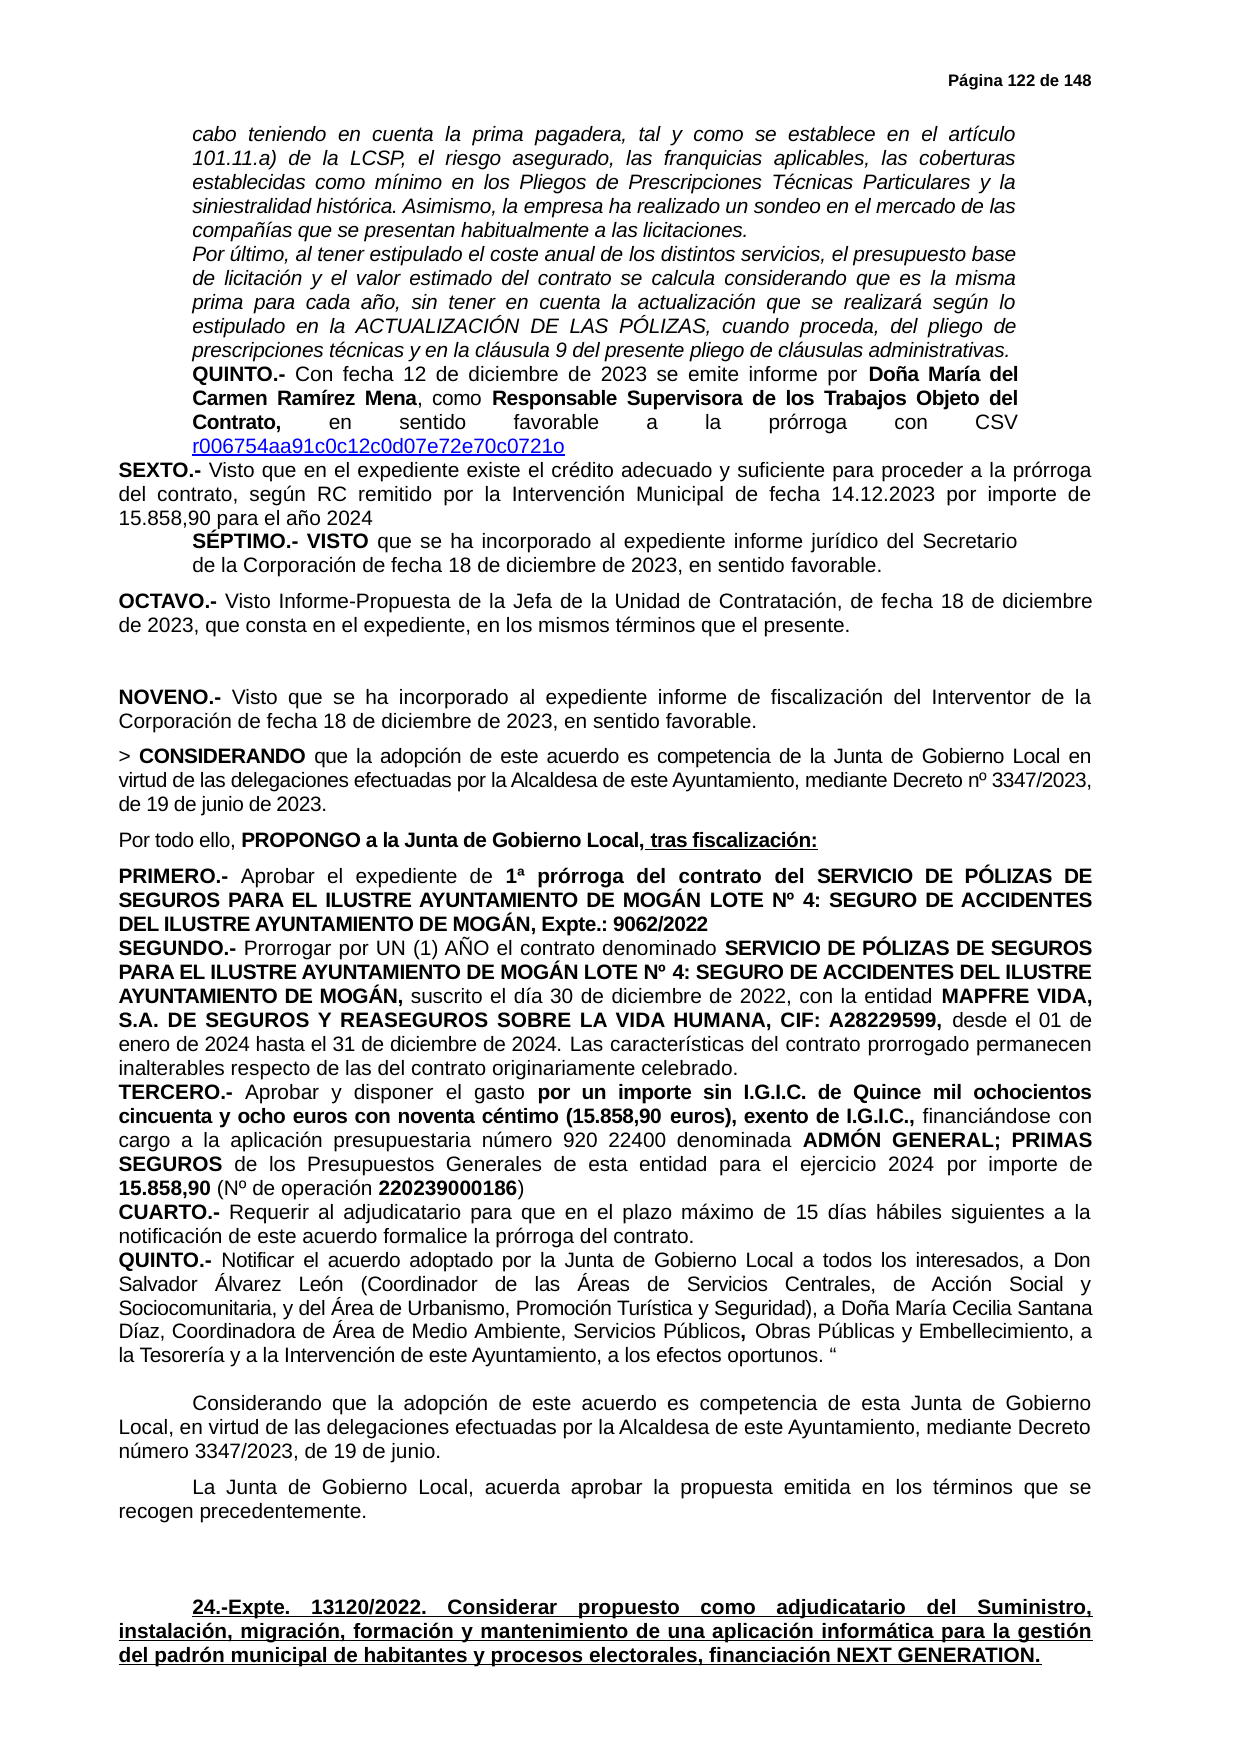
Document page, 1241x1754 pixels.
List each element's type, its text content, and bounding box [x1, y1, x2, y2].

text SEGUNDO.- Prorrogar por UN (1) AÑO el contrato denominado SERVICIO DE PÓLIZAS DE SEGUROS PARA EL ILUSTRE AYUNTAMIENTO DE MOGÁN LOTE Nº 4: SEGURO DE ACCIDENTES DEL ILUSTRE AYUNTAMIENTO DE MOGÁN, suscrito el día 30 de diciembre de 2022, con la entidad MAPFRE VIDA, S.A. DE SEGUROS Y REASEGUROS SOBRE LA VIDA HUMANA, CIF: A28229599, desde el 01 de enero de 2024 hasta el 31 de diciembre de 2024. Las características del contrato prorrogado permanecen inalterables respecto de las del contrato originariamente celebrado. [118, 936, 1092, 1080]
text SÉPTIMO.- VISTO que se ha incorporado al expediente informe jurídico del Secretario de la Corporación de fecha 18 de diciembre de 2023, en sentido favorable. [192, 529, 1019, 577]
text Por último, al tener estipulado el coste anual de los distintos servicios, el presupuesto base de licitación y el valor estimado del contrato se calcula considerando que es la misma prima para cada año, sin tener en cuenta la actualización que se realizará según lo estipulado en la ACTUALIZACIÓN DE LAS PÓLIZAS, cuando proceda, del pliego de prescripciones técnicas y en la cláusula 9 del presente pliego de cláusulas administrativas. [192, 242, 1019, 362]
text del padrón municipal de habitantes y procesos electorales, financiación NEXT GENERATION. [118, 1641, 1092, 1667]
text PRIMERO.- Aprobar el expediente de 1ª prórroga del contrato del SERVICIO DE PÓLIZAS DE SEGUROS PARA EL ILUSTRE AYUNTAMIENTO DE MOGÁN LOTE Nº 4: SEGURO DE ACCIDENTES DEL ILUSTRE AYUNTAMIENTO DE MOGÁN, Expte.: 9062/2022 [118, 864, 1092, 936]
text SEXTO.- Visto que en el expediente existe el crédito adecuado y suficiente para proceder a la prórroga del contrato, según RC remitido por la Intervención Municipal de fecha 14.12.2023 por importe de 15.858,90 para el año 2024 [118, 457, 1092, 529]
text OCTAVO.- Visto Informe-Propuesta de la Jefa de la Unidad de Contratación, de fecha 18 de diciembre de 2023, que consta en el expediente, en los mismos términos que el presente. [118, 589, 1092, 637]
text QUINTO.- Con fecha 12 de diciembre de 2023 se emite informe por Doña María del Carmen Ramírez Mena, como Responsable Supervisora de los Trabajos Objeto del Contrato, en sentido favorable a la prórroga con CSV r006754aa91c0c12c0d07e72e70c0721o [192, 362, 1019, 457]
text > CONSIDERANDO que la adopción de este acuerdo es competencia de la Junta de Gobierno Local en virtud de las delegaciones efectuadas por la Alcaldesa de este Ayuntamiento, mediante Decreto nº 3347/2023, de 19 de junio de 2023. [118, 744, 1092, 816]
text TERCERO.- Aprobar y disponer el gasto por un importe sin I.G.I.C. de Quince mil ochocientos cincuenta y ocho euros con noventa céntimo (15.858,90 euros), exento de I.G.I.C., financiándose con cargo a la aplicación presupuestaria número 920 22400 denominada ADMÓN GENERAL; PRIMAS SEGUROS de los Presupuestos Generales de esta entidad para el ejercicio 2024 por importe de 15.858,90 (Nº de operación 220239000186) [118, 1080, 1092, 1199]
text 24.-Expte. 13120/2022. Considerar propuesto como adjudicatario del Suministro, instalación, migración, formación y mantenimiento de una aplicación informática para la gestión [118, 1571, 1092, 1640]
text QUINTO.- Notificar el acuerdo adoptado por la Junta de Gobierno Local a todos los interesados, a Don Salvador Álvarez León (Coordinador de las Áreas de Servicios Centrales, de Acción Social y Sociocomunitaria, y del Área de Urbanismo, Promoción Turística y Seguridad), a Doña María Cecilia Santana Díaz, Coordinadora de Área de Medio Ambiente, Servicios Públicos, Obras Públicas y Embellecimiento, a la Tesorería y a la Intervención de este Ayuntamiento, a los efectos oportunos. “ [118, 1247, 1092, 1367]
text CUARTO.- Requerir al adjudicatario para que en el plazo máximo de 15 días hábiles siguientes a la notificación de este acuerdo formalice la prórroga del contrato. [118, 1199, 1092, 1247]
text cabo teniendo en cuenta la prima pagadera, tal y como se establece en el artículo 101.11.a) de la LCSP, el riesgo asegurado, las franquicias aplicables, las coberturas establecidas como mínimo en los Pliegos de Prescripciones Técnicas Particulares y la siniestralidad histórica. Asimismo, la empresa ha realizado un sondeo en el mercado de las compañías que se presentan habitualmente a las licitaciones. [192, 122, 1019, 242]
text La Junta de Gobierno Local, acuerda aprobar la propuesta emitida en los términos que se recogen precedentemente. [118, 1475, 1092, 1523]
text Por todo ello, PROPONGO a la Junta de Gobierno Local, tras fiscalización: [118, 828, 1092, 852]
text Considerando que la adopción de este acuerdo es competencia de esta Junta de Gobierno Local, en virtud de las delegaciones efectuadas por la Alcaldesa de este Ayuntamiento, mediante Decreto número 3347/2023, de 19 de junio. [118, 1391, 1092, 1463]
text NOVENO.- Visto que se ha incorporado al expediente informe de fiscalización del Interventor de la Corporación de fecha 18 de diciembre de 2023, en sentido favorable. [118, 684, 1092, 732]
